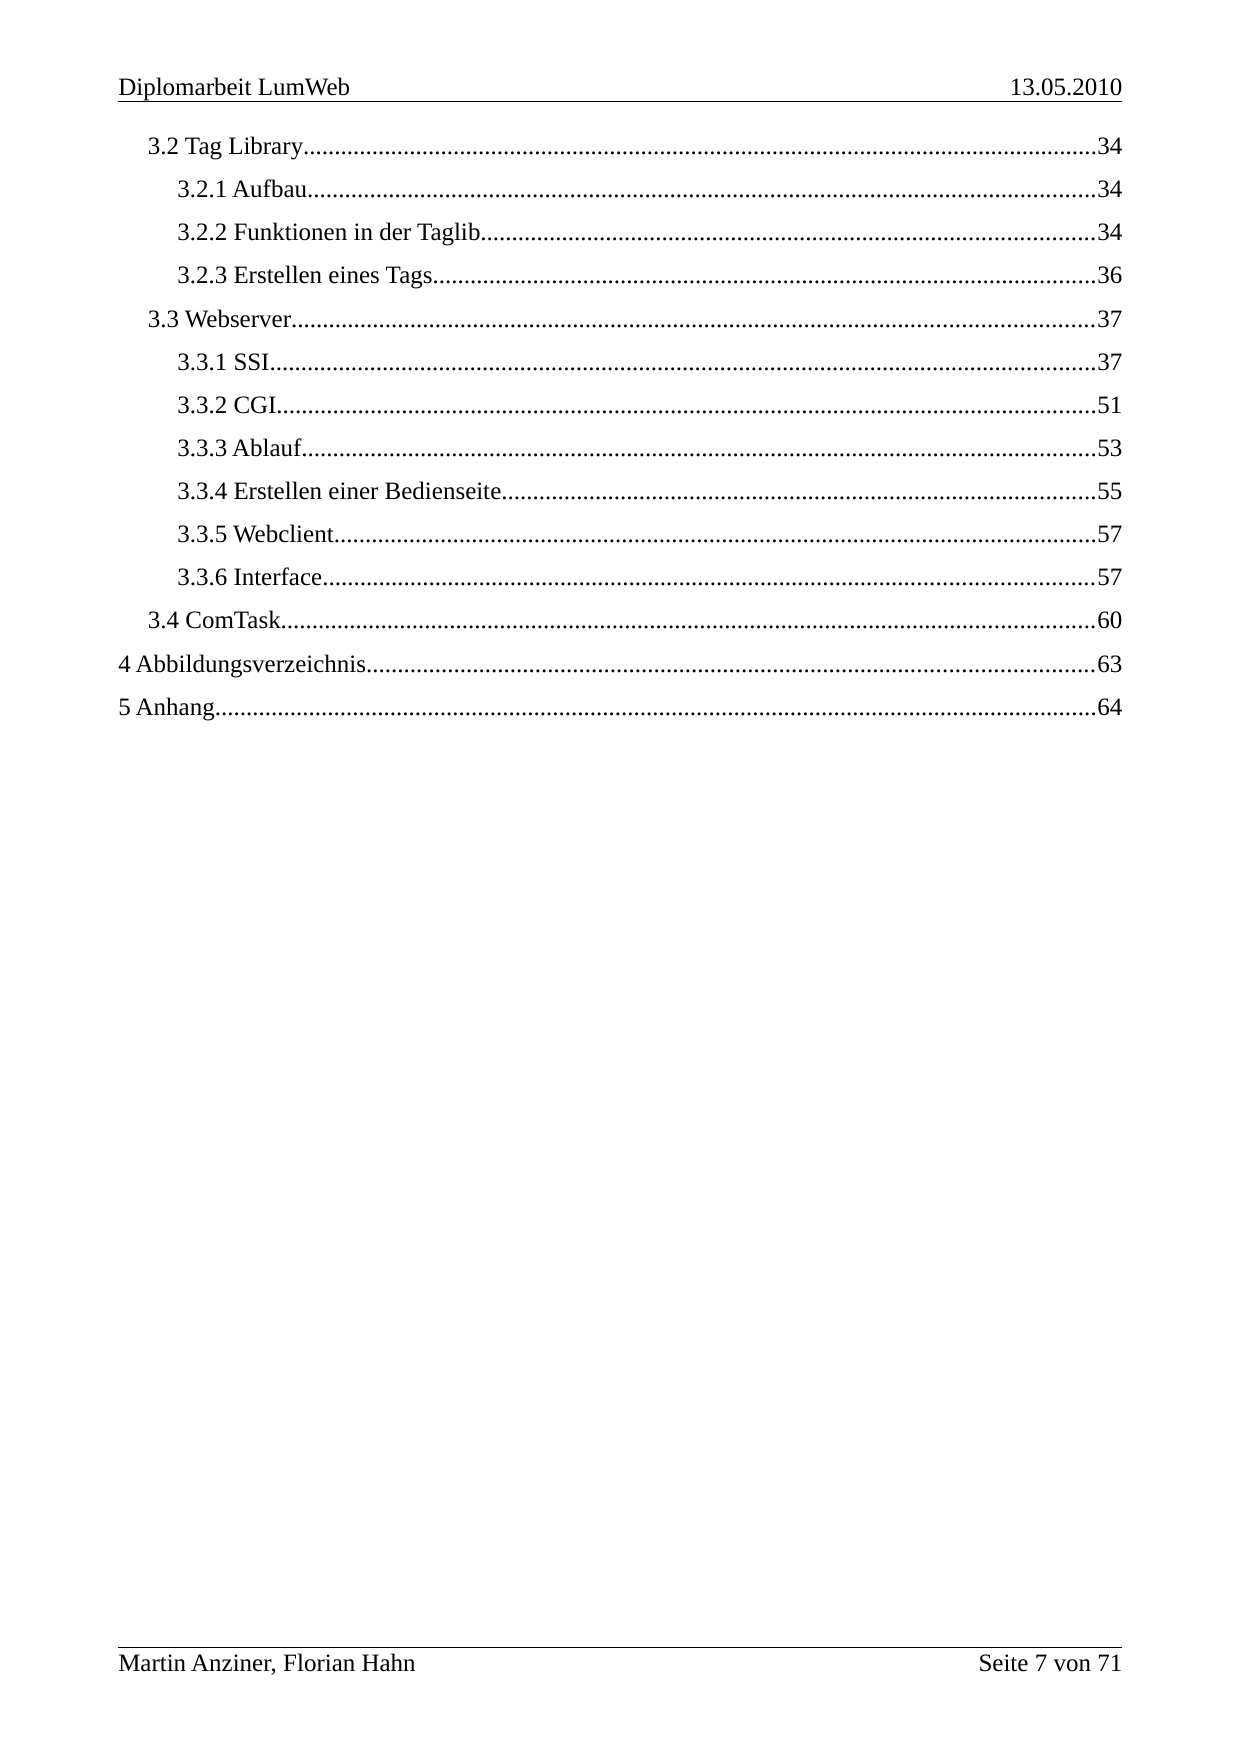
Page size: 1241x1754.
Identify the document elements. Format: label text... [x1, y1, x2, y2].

text 3.2.2 Funktionen in der Taglib 34 [177, 217, 1122, 246]
text 3.3.6 Interface 57 [177, 562, 1122, 591]
text 4 Abbildungsverzeichnis 63 [118, 649, 1122, 677]
text 3.3.5 Webclient 57 [177, 519, 1122, 548]
text 3.2 Tag Library 34 [148, 131, 1122, 160]
text 3.3.3 Ablauf 53 [177, 433, 1122, 462]
text 3.3.4 Erstellen einer Bedienseite 55 [177, 476, 1122, 505]
text 3.3 Webserver 37 [148, 304, 1122, 332]
text 5 Anhang 64 [118, 692, 1122, 721]
text 3.3.1 SSI 37 [177, 347, 1122, 376]
text 3.2.3 Erstellen eines Tags 36 [177, 261, 1122, 289]
text 3.2.1 Aufbau 34 [177, 174, 1122, 203]
text 3.3.2 CGI 51 [177, 390, 1122, 419]
text 3.4 ComTask 60 [148, 606, 1122, 634]
